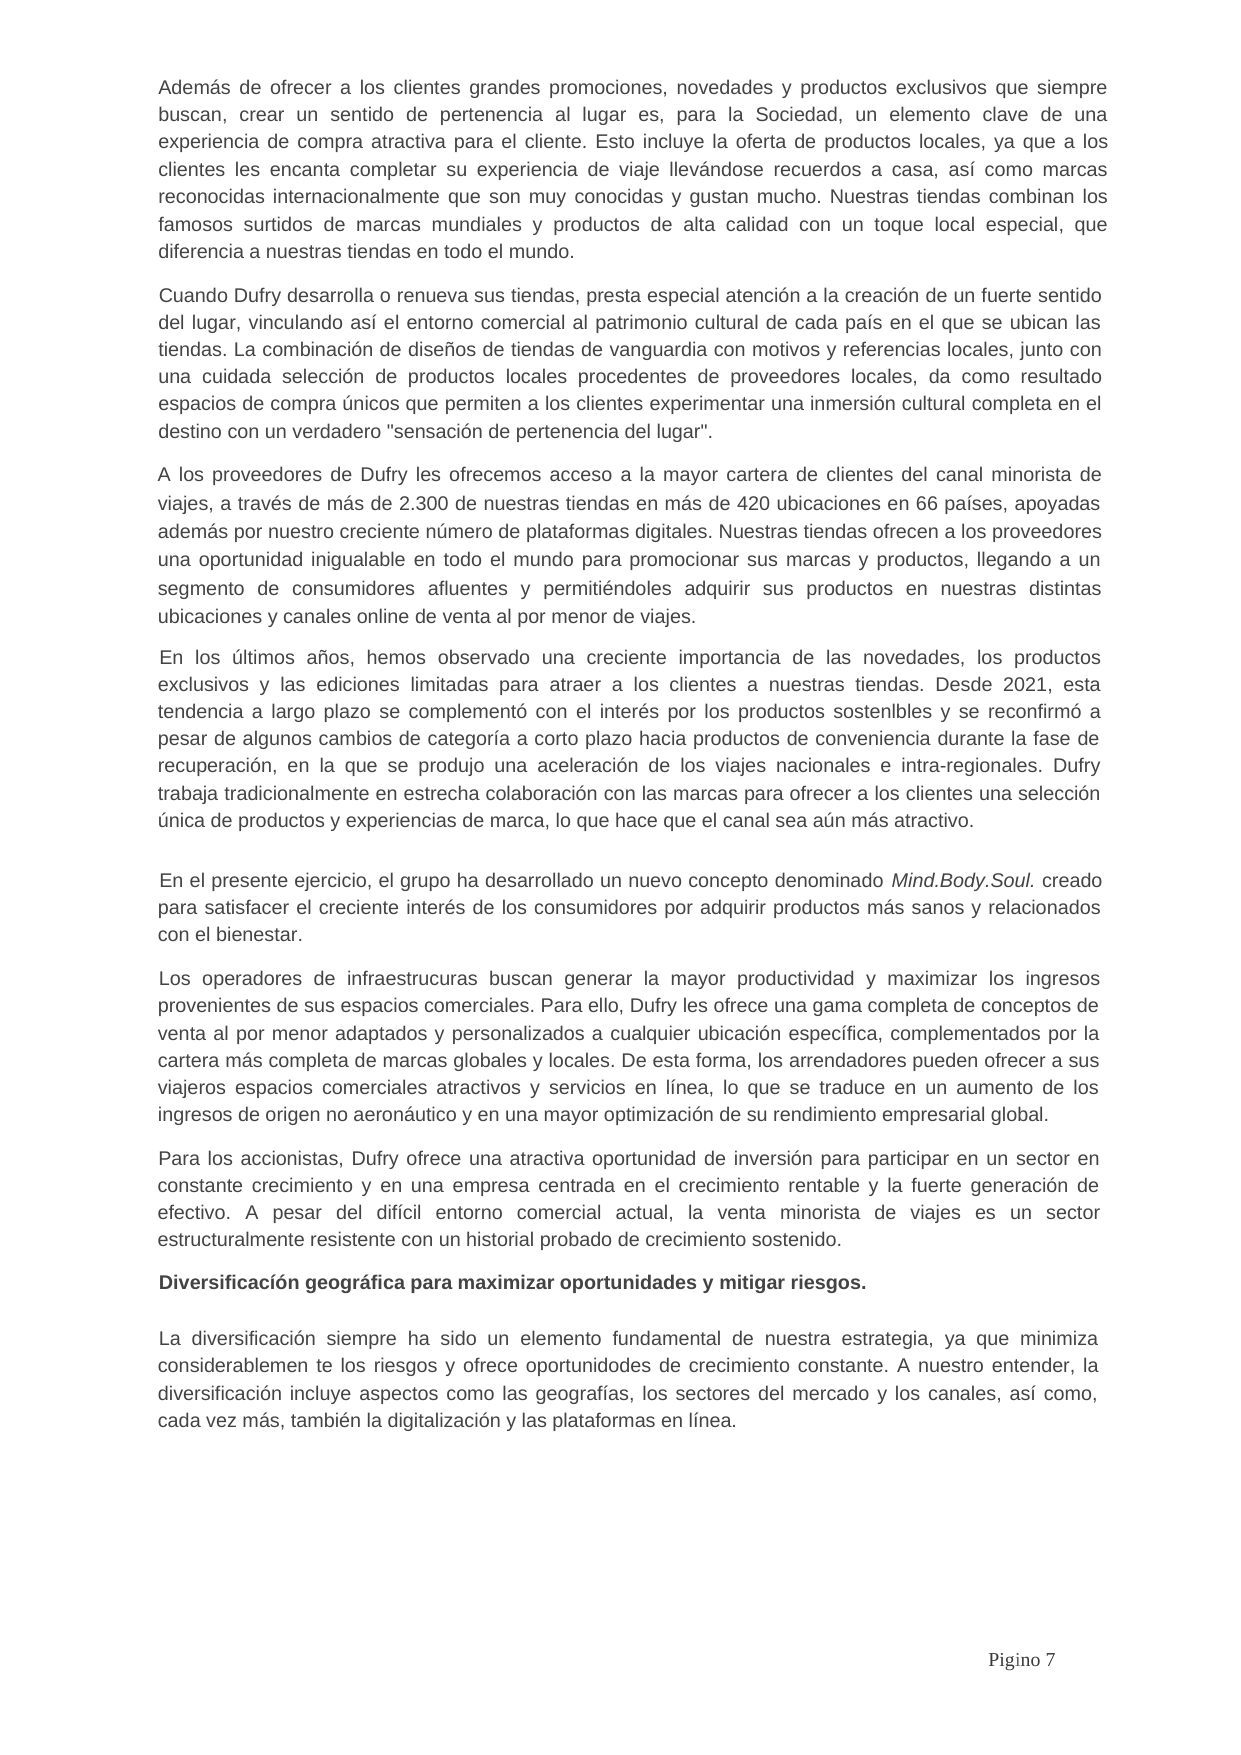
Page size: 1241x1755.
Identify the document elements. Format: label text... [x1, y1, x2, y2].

text Para los accionistas, Dufry ofrece una atractiva oportunidad de inversión para participar en un sector en constante crecimiento y en una empresa centrada en el crecimiento rentable y la fuerte generación de efectivo. A pesar del difícil entorno comercial actual, la venta minorista de viajes es un sector estructuralmente resistente con un historial probado de crecimiento sostenido. [157, 1146, 1101, 1251]
text En los últimos años, hemos observado una creciente importancia de las novedades, los productos exclusivos y las ediciones limitadas para atraer a los clientes a nuestras tiendas. Desde 2021, esta tendencia a largo plazo se complementó con el interés por los productos sostenlbles y se reconfirmó a pesar de algunos cambios de categoría a corto plazo hacia productos de conveniencia durante la fase de recuperación, en la que se produjo una aceleración de los viajes nacionales e intra-regionales. Dufry trabaja tradicionalmente en estrecha colaboración con las marcas para ofrecer a los clientes una selección única de productos y experiencias de marca, lo que hace que el canal sea aún más atractivo. [158, 646, 1102, 831]
text La diversificación siempre ha sido un elemento fundamental de nuestra estrategia, ya que minimiza considerablemen te los riesgos y ofrece oportunidodes de crecimiento constante. A nuestro entender, la diversificación incluye aspectos como las geografías, los sectores del mercado y los canales, así como, cada vez más, también la digitalización y las plataformas en línea. [158, 1327, 1100, 1432]
text A los proveedores de Dufry les ofrecemos acceso a la mayor cartera de clientes del canal minorista de viajes, a través de más de 2.300 de nuestras tiendas en más de 420 ubicaciones en 66 países, apoyadas además por nuestro creciente número de plataformas digitales. Nuestras tiendas ofrecen a los proveedores una oportunidad inigualable en todo el mundo para promocionar sus marcas y productos, llegando a un segmento de consumidores afluentes y permitiéndoles adquirir sus productos en nuestras distintas ubicaciones y canales online de venta al por menor de viajes. [157, 459, 1103, 629]
text Cuando Dufry desarrolla o renueva sus tiendas, presta especial atención a la creación de un fuerte sentido del lugar, vinculando así el entorno comercial al patrimonio cultural de cada país en el que se ubican las tiendas. La combinación de diseños de tiendas de vanguardia con motivos y referencias locales, junto con una cuidada selección de productos locales procedentes de proveedores locales, da como resultado espacios de compra únicos que permiten a los clientes experimentar una inmersión cultural completa en el destino con un verdadero "sensación de pertenencia del lugar". [158, 283, 1104, 442]
text En el presente ejercicio, el grupo ha desarrollado un nuevo concepto denominado Mind.Body.Soul. creado para satisfacer el creciente interés de los consumidores por adquirir productos más sanos y relacionados con el bienestar. [158, 869, 1102, 946]
text Además de ofrecer a los clientes grandes promociones, novedades y productos exclusivos que siempre buscan, crear un sentido de pertenencia al lugar es, para la Sociedad, un elemento clave de una experiencia de compra atractiva para el cliente. Esto incluye la oferta de productos locales, ya que a los clientes les encanta completar su experiencia de viaje llevándose recuerdos a casa, así como marcas reconocidas internacionalmente que son muy conocidas y gustan mucho. Nuestras tiendas combinan los famosos surtidos de marcas mundiales y productos de alta calidad con un toque local especial, que diferencia a nuestras tiendas en todo el mundo. [158, 76, 1110, 263]
text Diversificacíón geográfica para maximizar oportunidades y mitigar riesgos. [159, 1271, 1122, 1294]
text Los operadores de infraestrucuras buscan generar la mayor productividad y maximizar los ingresos provenientes de sus espacios comerciales. Para ello, Dufry les ofrece una gama completa de conceptos de venta al por menor adaptados y personalizados a cualquier ubicación específica, complementados por la cartera más completa de marcas globales y locales. De esta forma, los arrendadores pueden ofrecer a sus viajeros espacios comerciales atractivos y servicios en línea, lo que se traduce en un aumento de los ingresos de origen no aeronáutico y en una mayor optimización de su rendimiento empresarial global. [158, 967, 1101, 1126]
